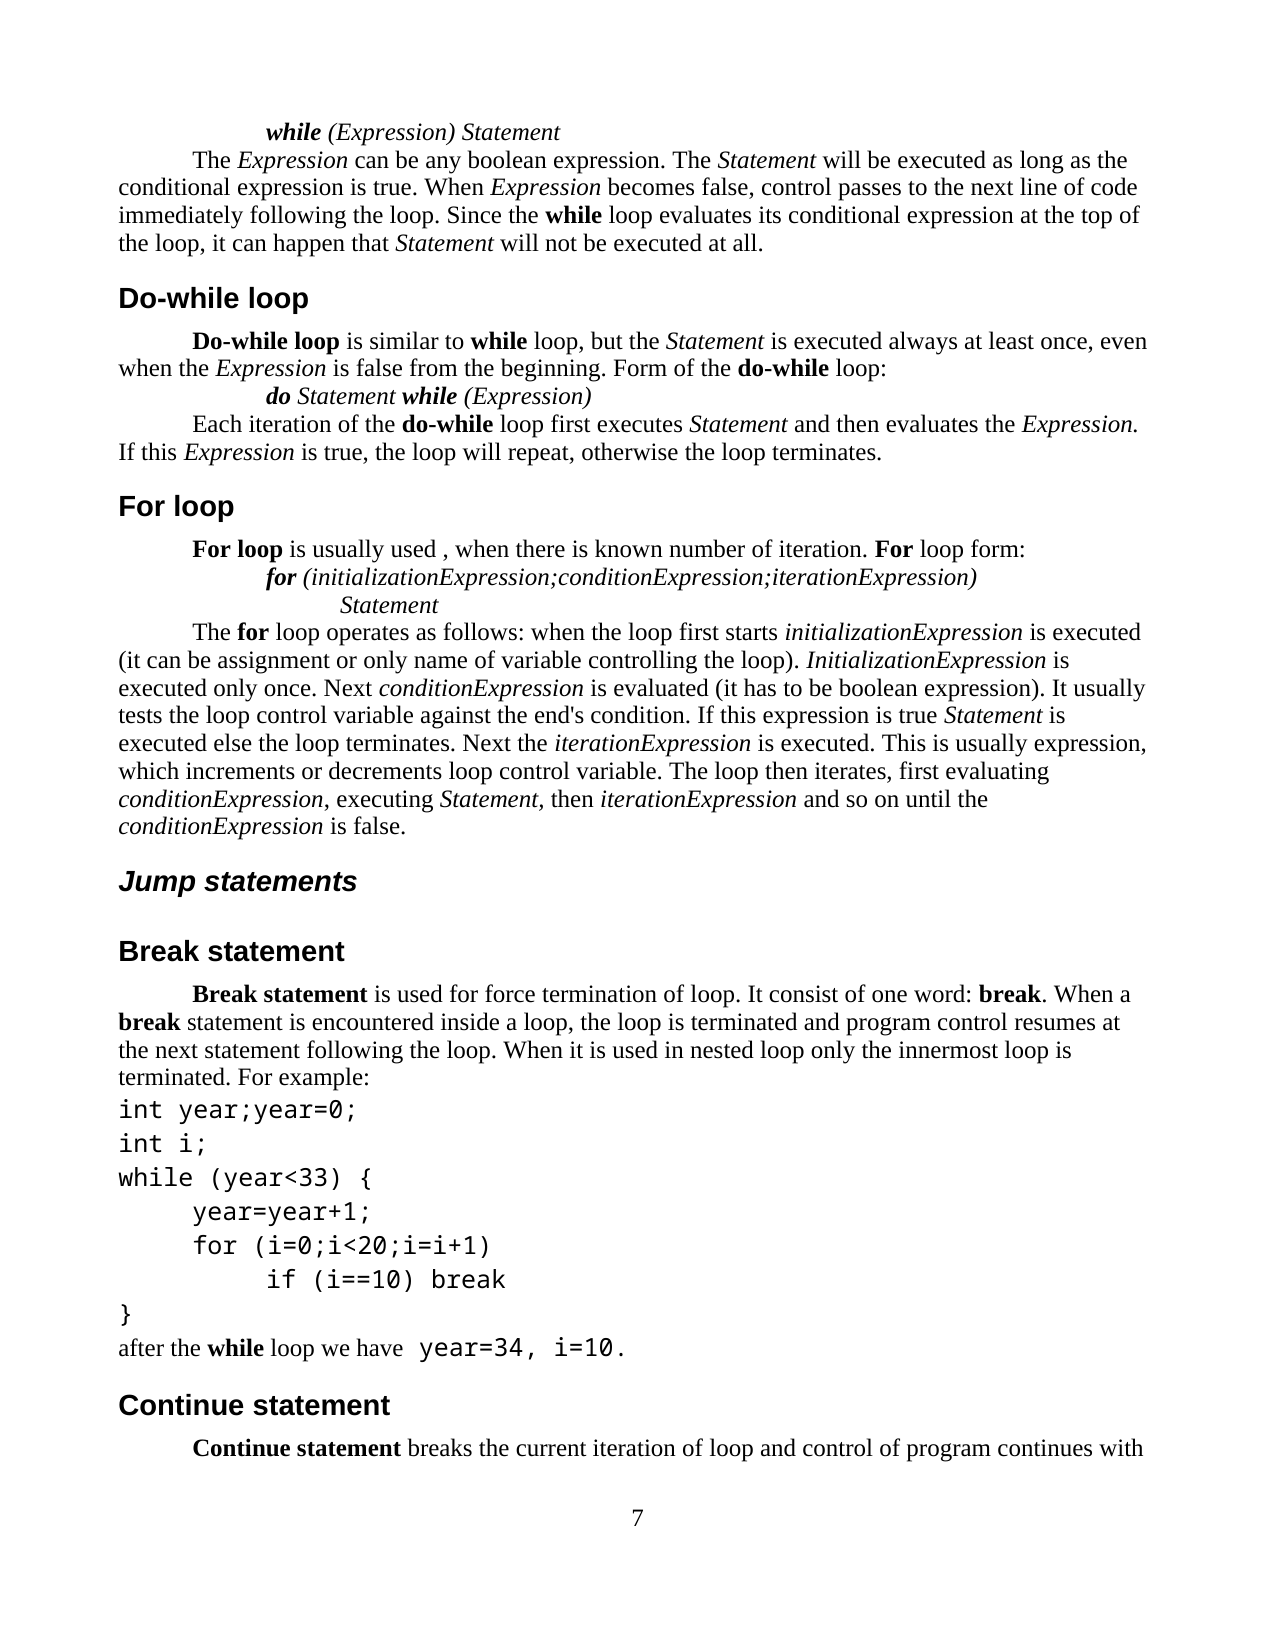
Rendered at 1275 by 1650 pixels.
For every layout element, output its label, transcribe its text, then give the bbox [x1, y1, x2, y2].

text Each iteration of the do-while loop first executes Statement and then evaluates the Expression. If this Expression is true, the loop will repeat, otherwise the loop terminates. [118, 410, 1157, 465]
text The Expression can be any boolean expression. The Statement will be executed as long as the conditional expression is true. When Expression becomes false, control passes to the next line of code immediately following the loop. Since the while loop evaluates its conditional expression at the top of the loop, it can happen that Statement will not be executed at all. [118, 146, 1157, 257]
text Continue statement breaks the current iteration of loop and control of program continues with [118, 1434, 1157, 1462]
text For loop is usually used , when there is known number of iteration. For loop form: [118, 535, 1157, 563]
text do Statement while (Expression) [118, 382, 1157, 410]
text if (i==10) break [118, 1262, 1157, 1296]
subtitle Do-while loop [118, 282, 1157, 314]
subtitle Jump statements [118, 865, 1157, 898]
text } [118, 1296, 1157, 1330]
text for (i=0;i<20;i=i+1) [118, 1227, 1157, 1262]
subtitle For loop [118, 490, 1157, 523]
subtitle Continue statement [118, 1389, 1157, 1421]
text while (Expression) Statement [118, 118, 1157, 146]
text after the while loop we have year=34, i=10. [118, 1330, 1157, 1364]
text Do-while loop is similar to while loop, but the Statement is executed always at least once, even when the Expression is false from the beginning. Form of the do-while loop: [118, 327, 1157, 382]
subtitle Break statement [118, 935, 1157, 968]
text year=year+1; [118, 1193, 1157, 1227]
text int i; [118, 1125, 1157, 1159]
text for (initializationExpression;conditionExpression;iterationExpression) Statement The for loop operates as follows: when the loop first starts initializationExpression is executed (it can be assignment or only name of variable controlling the loop). InitializationExpression is executed only once. Next conditionExpression is evaluated (it has to be boolean expression). It usually tests the loop control variable against the end's condition. If this expression is true Statement is executed else the loop terminates. Next the iterationExpression is executed. This is usually expression, which increments or decrements loop control variable. The loop then iterates, first evaluating conditionExpression, executing Statement, then iterationExpression and so on until the conditionExpression is false. [118, 563, 1157, 840]
text Break statement is used for force termination of loop. It consist of one word: break. When a break statement is encountered inside a loop, the loop is terminated and program control resumes at the next statement following the loop. When it is used in nested loop only the innermost loop is terminated. For example: [118, 980, 1157, 1091]
text while (year<33) { [118, 1159, 1157, 1193]
text int year;year=0; [118, 1091, 1157, 1125]
